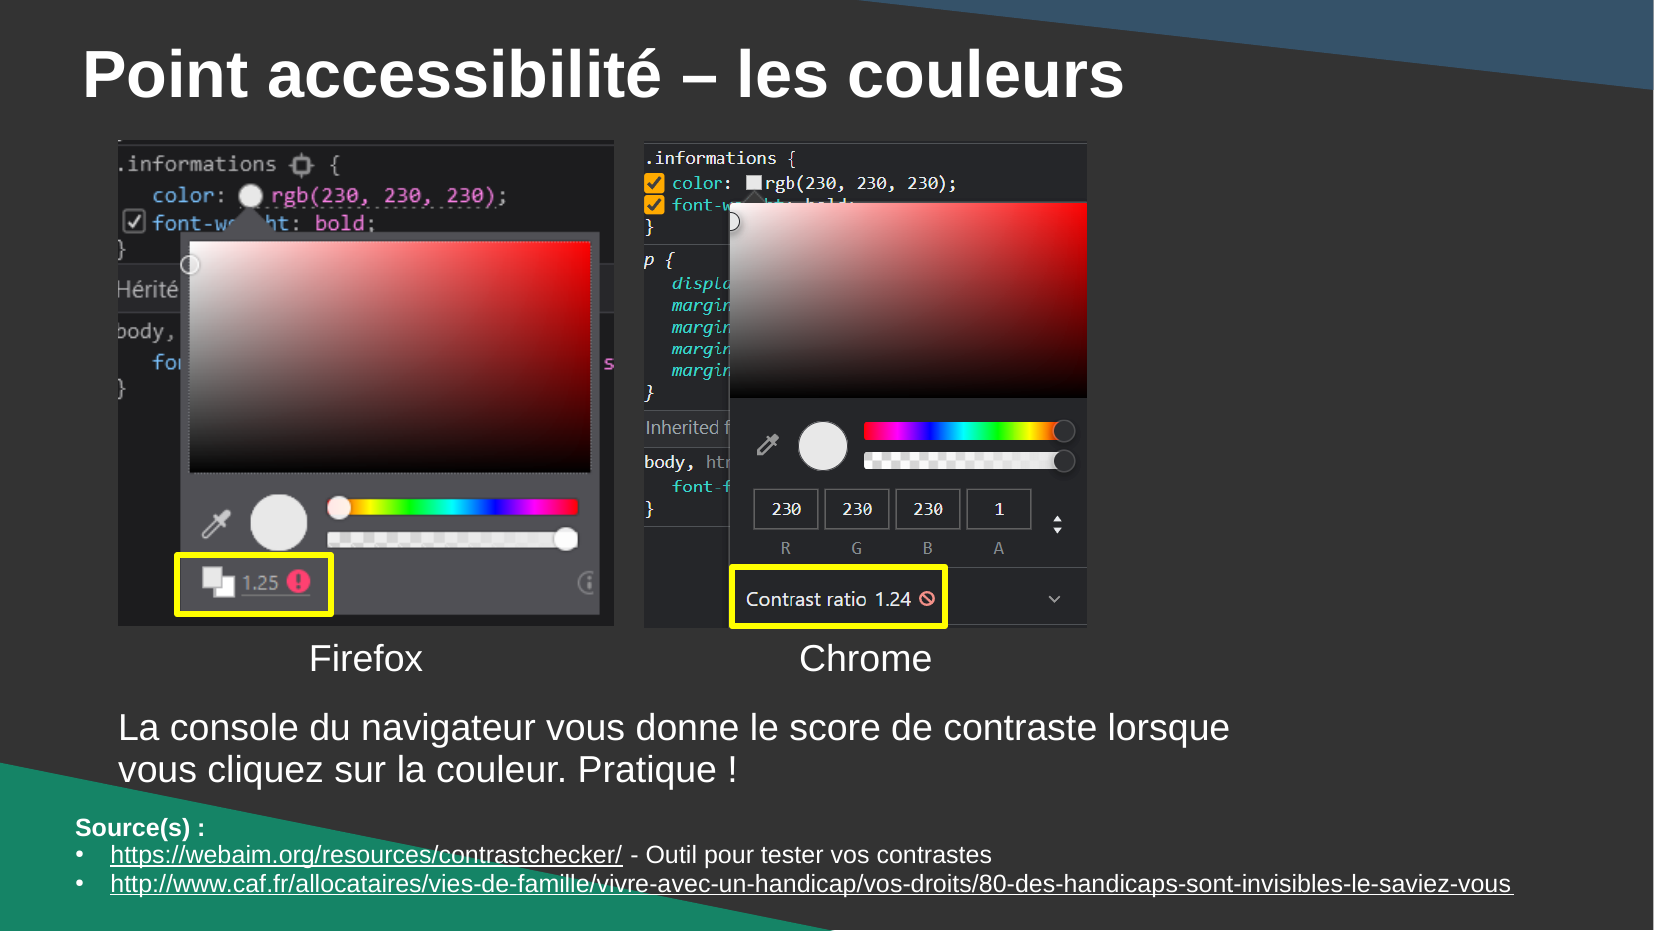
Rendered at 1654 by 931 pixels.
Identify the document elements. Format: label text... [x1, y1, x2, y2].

title La console du navigateur vous donne le score de contraste lorsque vous cliquez sur la couleur. Pratique ! [118, 706, 1262, 804]
text_box [856, 0, 1654, 91]
title Chrome [644, 637, 1087, 686]
title Point accessibilité – les couleurs [82, 37, 1571, 122]
text_box [0, 762, 210, 931]
picture [644, 141, 1087, 628]
text_box Source(s) : https://webaim.org/resources/contrastchecker/ - Outil pour tester vos contrastes http://www.caf.fr/allocataires/vies-de-famille/vivre-avec-un-handicap/vos-droits/80-des-handicaps-sont-invisibles-le-saviez-vous [60, 805, 1546, 931]
picture [735, 570, 942, 623]
title Firefox [118, 637, 615, 686]
picture [118, 140, 614, 626]
